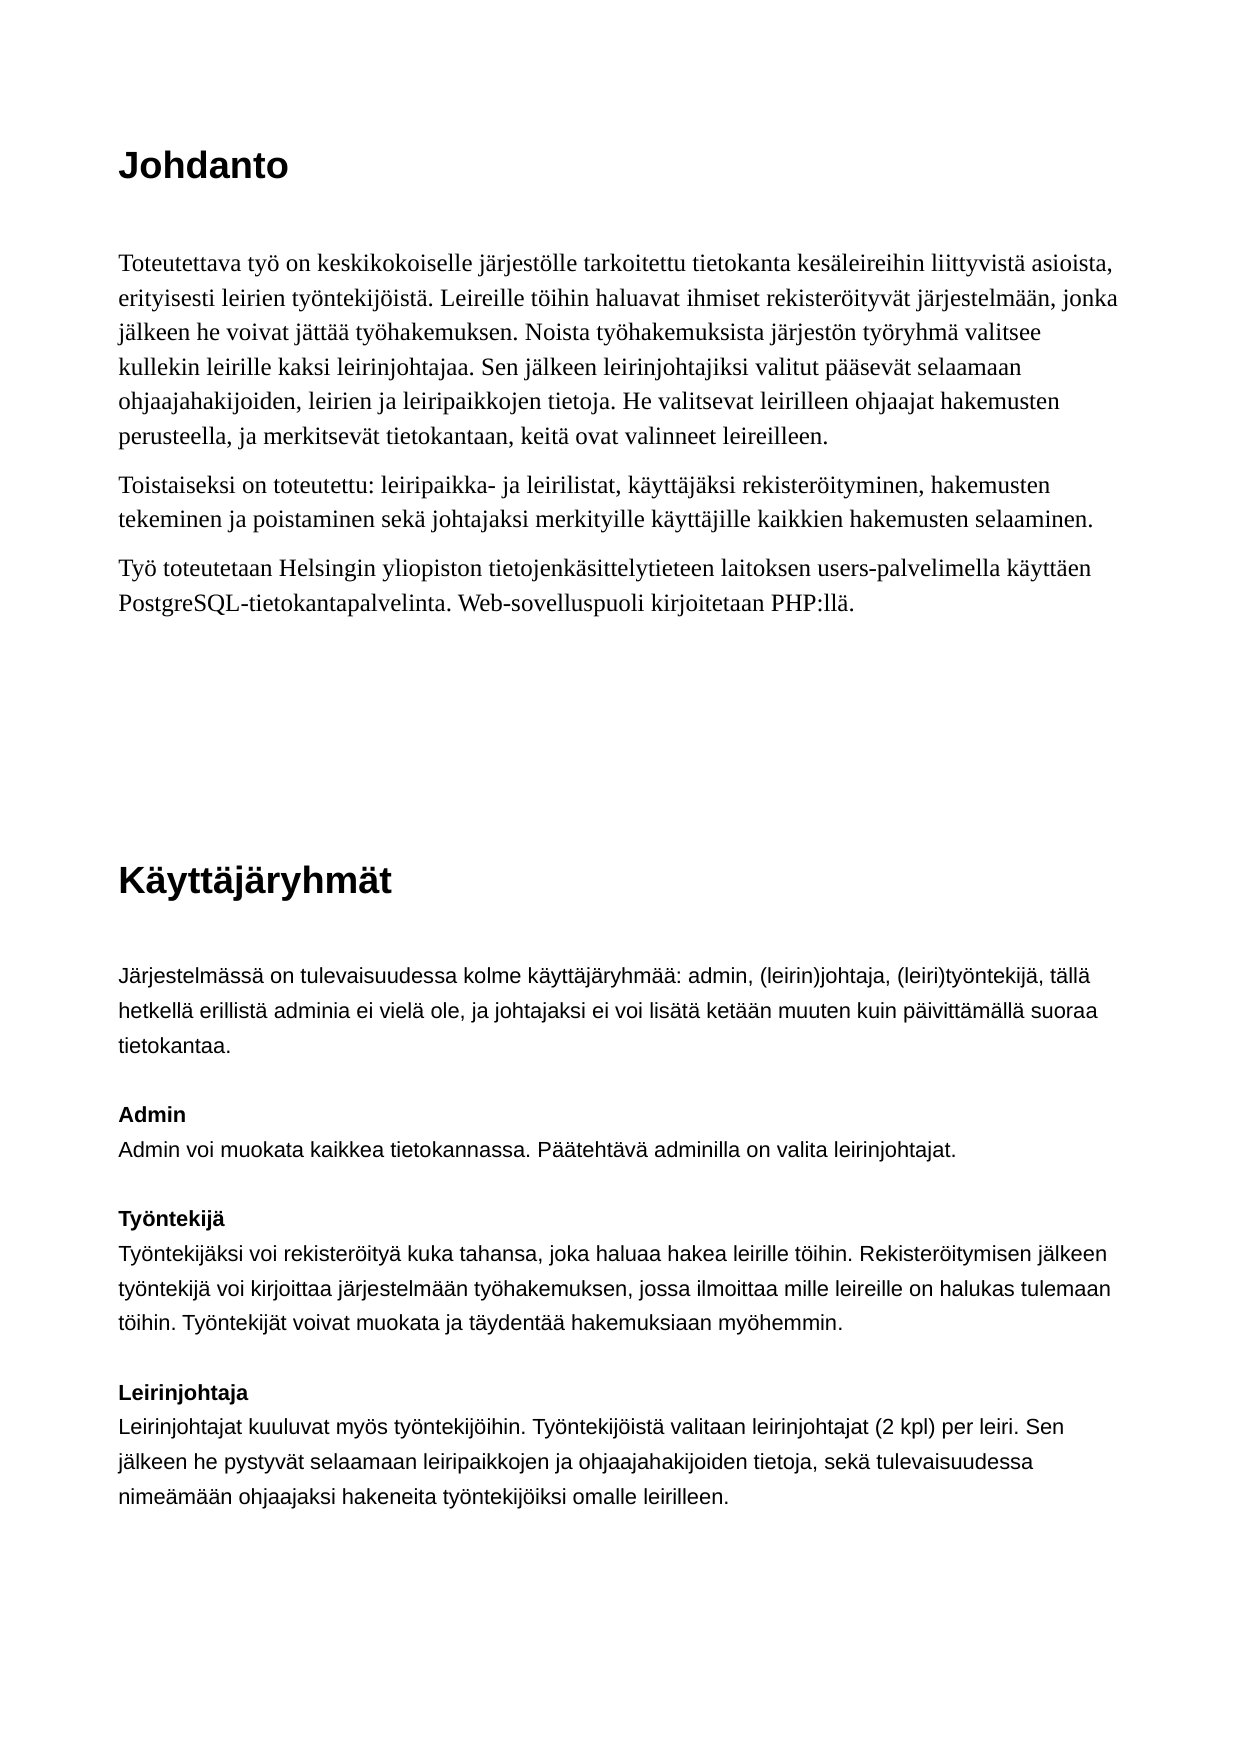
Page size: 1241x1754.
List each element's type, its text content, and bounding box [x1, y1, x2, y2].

text Toteutettava työ on keskikokoiselle järjestölle tarkoitettu tietokanta kesäleireihin liittyvistä asioista, erityisesti leirien työntekijöistä. Leireille töihin haluavat ihmiset rekisteröityvät järjestelmään, jonka jälkeen he voivat jättää työhakemuksen. Noista työhakemuksista järjestön työryhmä valitsee kullekin leirille kaksi leirinjohtajaa. Sen jälkeen leirinjohtajiksi valitut pääsevät selaamaan ohjaajahakijoiden, leirien ja leiripaikkojen tietoja. He valitsevat leirilleen ohjaajat hakemusten perusteella, ja merkitsevät tietokantaan, keitä ovat valinneet leireilleen. [118, 248, 1122, 449]
text Admin voi muokata kaikkea tietokannassa. Päätehtävä adminilla on valita leirinjohtajat. [118, 1137, 1122, 1162]
text Työntekijä [118, 1206, 1122, 1231]
subtitle Käyttäjäryhmät [118, 858, 1122, 902]
text Leirinjohtajat kuuluvat myös työntekijöihin. Työntekijöistä valitaan leirinjohtajat (2 kpl) per leiri. Sen jälkeen he pystyvät selaamaan leiripaikkojen ja ohjaajahakijoiden tietoja, sekä tulevaisuudessa nimeämään ohjaajaksi hakeneita työntekijöiksi omalle leirilleen. [118, 1414, 1122, 1509]
text Leirinjohtaja [118, 1379, 1122, 1405]
text Työ toteutetaan Helsingin yliopiston tietojenkäsittelytieteen laitoksen users-palvelimella käyttäen PostgreSQL-tietokantapalvelinta. Web-sovelluspuoli kirjoitetaan PHP:llä. [118, 553, 1122, 617]
subtitle Johdanto [118, 143, 1122, 187]
text Järjestelmässä on tulevaisuudessa kolme käyttäjäryhmää: admin, (leirin)johtaja, (leiri)työntekijä, tällä hetkellä erillistä adminia ei vielä ole, ja johtajaksi ei voi lisätä ketään muuten kuin päivittämällä suoraa tietokantaa. [118, 963, 1122, 1058]
text Toistaiseksi on toteutettu: leiripaikka- ja leirilistat, käyttäjäksi rekisteröityminen, hakemusten tekeminen ja poistaminen sekä johtajaksi merkityille käyttäjille kaikkien hakemusten selaaminen. [118, 470, 1122, 533]
text Admin [118, 1102, 1122, 1127]
text Työntekijäksi voi rekisteröityä kuka tahansa, joka haluaa hakea leirille töihin. Rekisteröitymisen jälkeen työntekijä voi kirjoittaa järjestelmään työhakemuksen, jossa ilmoittaa mille leireille on halukas tulemaan töihin. Työntekijät voivat muokata ja täydentää hakemuksiaan myöhemmin. [118, 1241, 1122, 1335]
